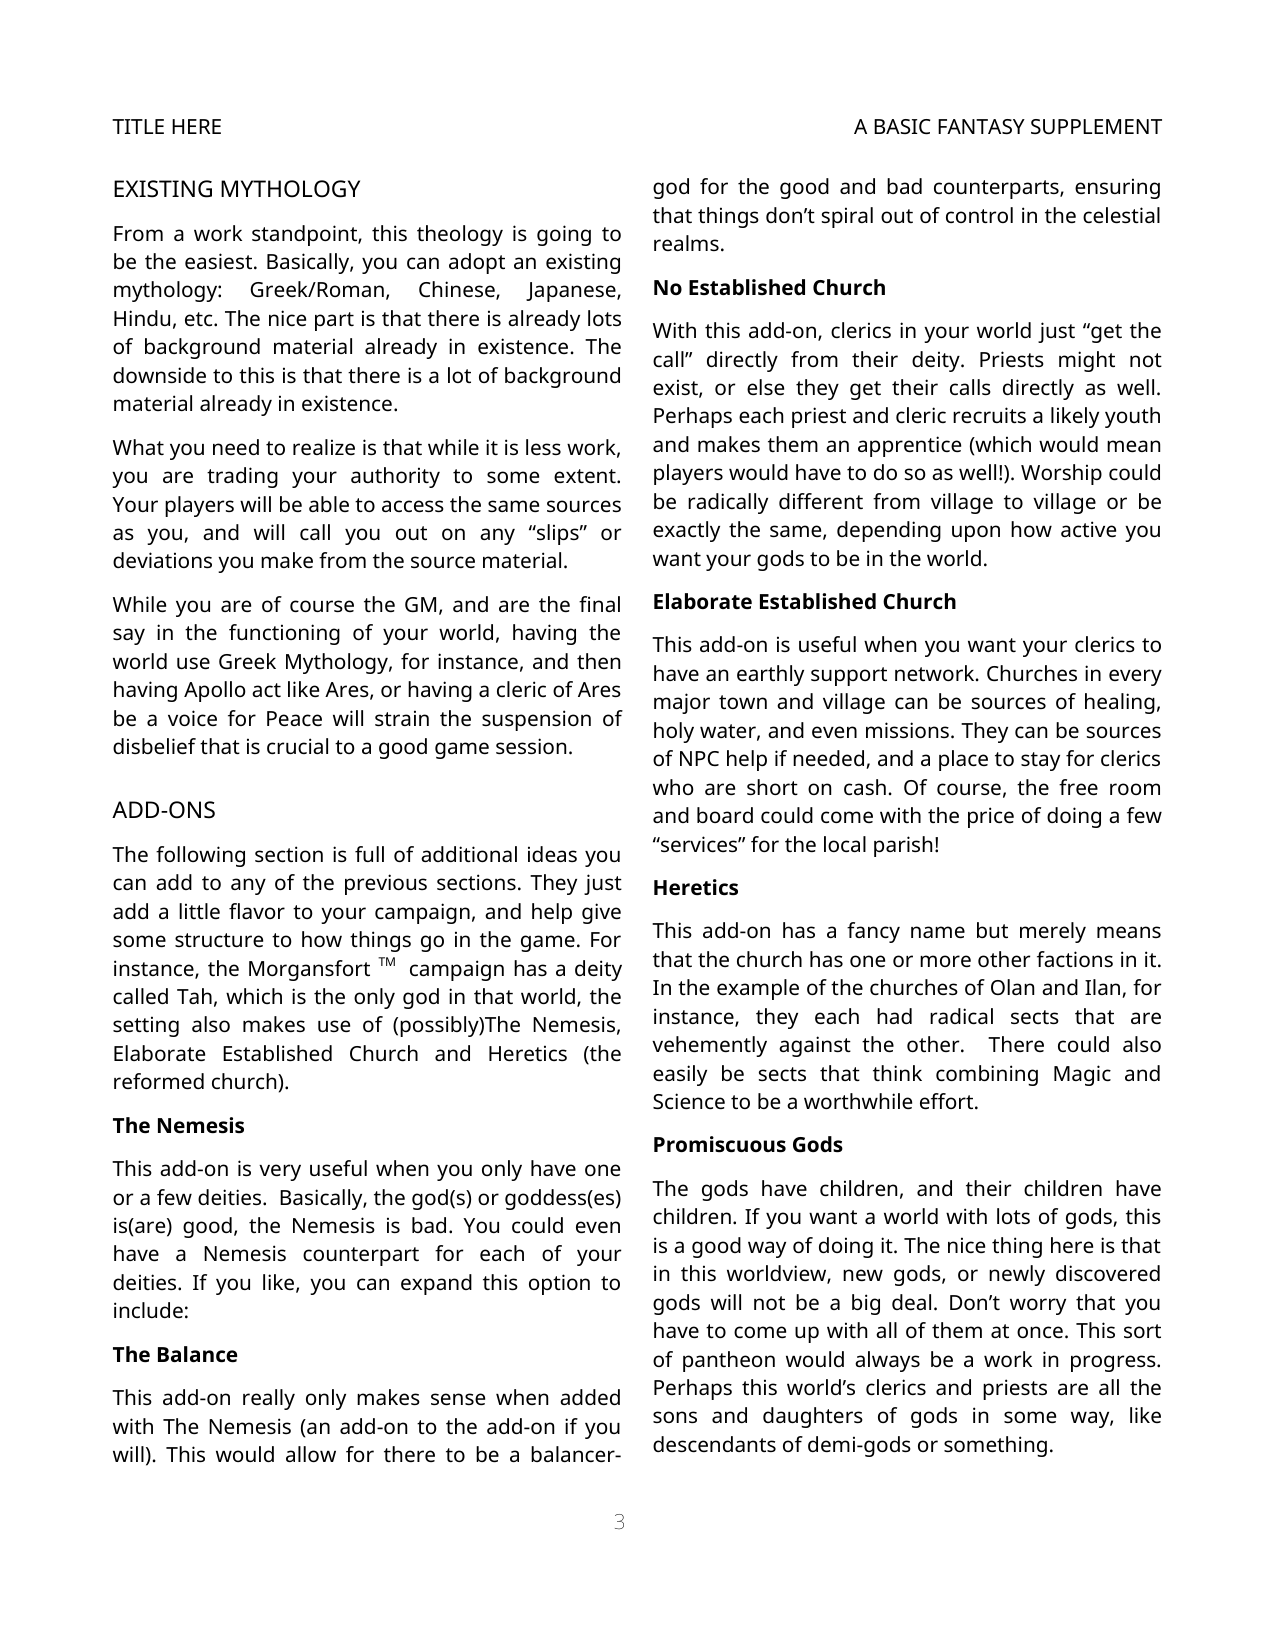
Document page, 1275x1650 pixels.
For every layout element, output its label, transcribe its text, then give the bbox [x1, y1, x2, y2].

text What you need to realize is that while it is less work, you are trading your authority to some extent. Your players will be able to access the same sources as you, and will call you out on any “slips” or deviations you make from the source material. [112, 433, 622, 575]
subtitle EXISTING MYTHOLOGY [112, 172, 622, 204]
text While you are of course the GM, and are the final say in the functioning of your world, having the world use Greek Mythology, for instance, and then having Apollo act like Ares, or having a cleric of Ares be a voice for Peace will strain the suspension of disbelief that is crucial to a good game session. [112, 590, 622, 761]
text This add-on really only makes sense when added with The Nemesis (an add-on to the add-on if you will). This would allow for there to be a balancer- [112, 1383, 622, 1469]
text From a work standpoint, this theology is going to be the easiest. Basically, you can adopt an existing mythology: Greek/Roman, Chinese, Japanese, Hindu, etc. The nice part is that there is already lots of background material already in existence. The downside to this is that there is a lot of background material already in existence. [112, 219, 622, 418]
text This add-on is useful when you want your clerics to have an earthly support network. Churches in every major town and village can be sources of healing, holy water, and even missions. They can be sources of NPC help if needed, and a place to stay for clerics who are short on cash. Of course, the free room and board could come with the price of doing a few “services” for the local parish! [652, 631, 1162, 858]
text Heretics [652, 873, 1162, 902]
text With this add-on, clerics in your world just “get the call” directly from their deity. Priests might not exist, or else they get their calls directly as well. Perhaps each priest and cleric recruits a likely youth and makes them an apprentice (which would mean players would have to do so as well!). Worship could be radically different from village to village or be exactly the same, depending upon how active you want your gods to be in the world. [652, 316, 1162, 572]
text Elaborate Established Church [652, 587, 1162, 616]
text This add-on has a fancy name but merely means that the church has one or more other factions in it. In the example of the churches of Olan and Ilan, for instance, they each had radical sects that are vehemently against the other. There could also easily be sects that think combining Magic and Science to be a worthwhile effort. [652, 917, 1162, 1116]
subtitle ADD-ONS [112, 794, 622, 825]
text The Balance [112, 1340, 622, 1368]
text god for the good and bad counterparts, ensuring that things don’t spiral out of control in the celestial realms. [652, 172, 1162, 258]
text This add-on is very useful when you only have one or a few deities. Basically, the god(s) or goddess(es) is(are) good, the Nemesis is bad. You could even have a Nemesis counterpart for each of your deities. If you like, you can expand this option to include: [112, 1154, 622, 1325]
text The Nemesis [112, 1111, 622, 1139]
text Promiscuous Gods [652, 1131, 1162, 1159]
text The following section is full of additional ideas you can add to any of the previous sections. They just add a little flavor to your campaign, and help give some structure to how things go in the game. For instance, the Morgansfort TM campaign has a deity called Tah, which is the only god in that world, the setting also makes use of (possibly)The Nemesis, Elaborate Established Church and Heretics (the reformed church). [112, 840, 622, 1096]
text The gods have children, and their children have children. If you want a world with lots of gods, this is a good way of doing it. The nice thing here is that in this worldview, new gods, or newly discovered gods will not be a big deal. Don’t worry that you have to come up with all of them at once. This sort of pantheon would always be a work in progress. Perhaps this world’s clerics and priests are all the sons and daughters of gods in some way, like descendants of demi-gods or something. [652, 1174, 1162, 1458]
text No Established Church [652, 273, 1162, 301]
